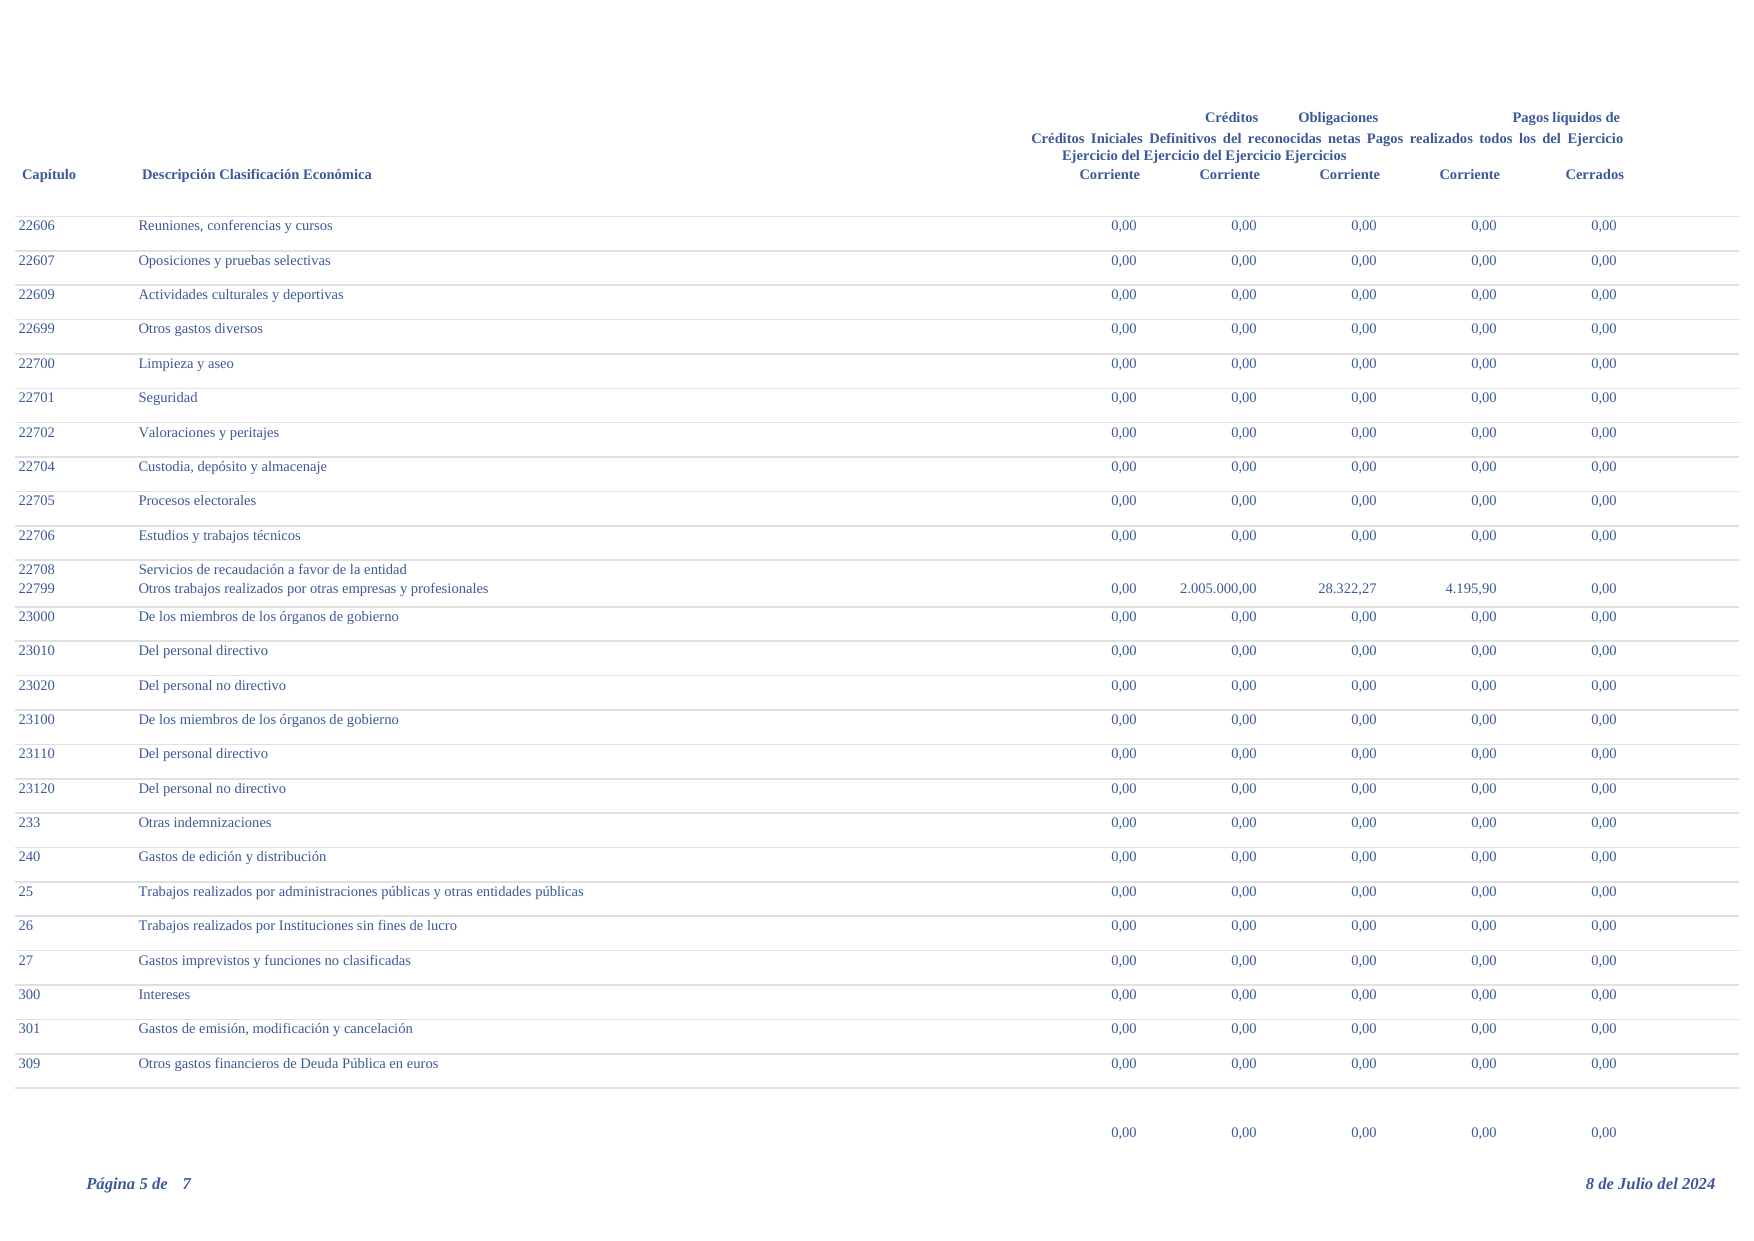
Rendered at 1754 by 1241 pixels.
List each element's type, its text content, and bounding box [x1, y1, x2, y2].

table_cell 23020 [15, 676, 138, 709]
table_cell 0,00 [1591, 917, 1739, 950]
table_cell 0,00 [1325, 217, 1445, 250]
table_cell Del personal no directivo [138, 780, 1111, 812]
table_cell 0,00 [1445, 883, 1591, 915]
table_cell 0,00 [1445, 320, 1591, 353]
table_cell Del personal directivo [138, 745, 1111, 778]
table_cell 0,00 [1318, 951, 1445, 984]
table_cell 0,00 [1205, 458, 1325, 491]
table_cell Trabajos realizados por administraciones públicas y otras entidades públicas [138, 883, 1111, 915]
table_header 2.005.000,00 [1180, 580, 1318, 606]
table_cell 0,00 [1318, 608, 1445, 640]
table_cell 22607 [15, 252, 138, 284]
table_cell De los miembros de los órganos de gobierno [138, 608, 1111, 640]
table_cell 22706 [15, 527, 138, 559]
table_cell Del personal no directivo [138, 676, 1111, 709]
table_cell 0,00 [1111, 711, 1180, 743]
table_cell 0,00 [1180, 883, 1318, 915]
table_cell 0,00 [1445, 1055, 1591, 1087]
table_cell Limpieza y aseo [138, 355, 1111, 387]
table_cell 0,00 [1591, 986, 1739, 1018]
table_cell 0,00 [1445, 608, 1591, 640]
table_cell Otros gastos financieros de Deuda Pública en euros [138, 1055, 1111, 1087]
table_cell 0,00 [1111, 814, 1180, 847]
table_cell 0,00 [1111, 1055, 1180, 1087]
table_cell 22606 [15, 217, 138, 250]
table_cell 0,00 [1325, 458, 1445, 491]
table_cell 0,00 [1111, 608, 1180, 640]
table_cell 240 [15, 848, 138, 881]
table_cell 0,00 [1318, 883, 1445, 915]
table_cell 0,00 [1111, 883, 1180, 915]
table_cell 0,00 [1111, 217, 1205, 250]
table_cell 0,00 [1445, 745, 1591, 778]
table_cell 0,00 [1325, 252, 1445, 284]
table_cell 0,00 [1318, 917, 1445, 950]
table_cell 0,00 [1445, 711, 1591, 743]
table_cell 23000 [15, 608, 138, 640]
table_cell 22701 [15, 389, 138, 422]
table_cell 0,00 [1111, 917, 1180, 950]
table_cell 0,00 [1111, 676, 1180, 709]
table_cell 22699 [15, 320, 138, 353]
table_cell 0,00 [1591, 492, 1739, 525]
table_cell 0,00 [1205, 527, 1325, 559]
table_cell 0,00 [1445, 423, 1591, 456]
table_cell 0,00 [1111, 986, 1180, 1018]
table_cell 0,00 [1205, 217, 1325, 250]
table_cell 0,00 [1591, 458, 1739, 491]
table_cell 0,00 [1318, 642, 1445, 675]
table_cell 23120 [15, 780, 138, 812]
table_cell 0,00 [1445, 848, 1591, 881]
table_cell 0,00 [1325, 355, 1445, 387]
table_cell 27 [15, 951, 138, 984]
table_cell Otros gastos diversos [138, 320, 1111, 353]
table_cell 25 [15, 883, 138, 915]
table_cell 0,00 [1318, 676, 1445, 709]
table_cell Reuniones, conferencias y cursos [138, 217, 1111, 250]
table_cell 0,00 [1111, 458, 1205, 491]
table_cell 0,00 [1445, 951, 1591, 984]
table_cell 0,00 [1318, 814, 1445, 847]
table_cell 0,00 [1325, 320, 1445, 353]
table_cell 0,00 [1180, 848, 1318, 881]
table_header 22799 [15, 580, 138, 606]
table_cell 0,00 [1591, 711, 1739, 743]
table_cell 0,00 [1445, 780, 1591, 812]
table_cell 0,00 [1180, 780, 1318, 812]
table_cell 0,00 [1445, 676, 1591, 709]
table_header 0,00 [1111, 580, 1180, 606]
table_cell 0,00 [1111, 492, 1205, 525]
table_cell 0,00 [1591, 676, 1739, 709]
table_cell 0,00 [1111, 423, 1205, 456]
table_cell De los miembros de los órganos de gobierno [138, 711, 1111, 743]
table_cell 0,00 [1445, 917, 1591, 950]
table_cell 0,00 [1325, 389, 1445, 422]
table_cell 0,00 [1180, 917, 1318, 950]
table_cell 0,00 [1591, 252, 1739, 284]
table_cell Gastos imprevistos y funciones no clasificadas [138, 951, 1111, 984]
table_cell 0,00 [1180, 676, 1318, 709]
table_cell 0,00 [1111, 848, 1180, 881]
table_cell 0,00 [1111, 1020, 1180, 1053]
table_cell 0,00 [1591, 1020, 1739, 1053]
table_cell 22705 [15, 492, 138, 525]
table_cell 0,00 [1111, 389, 1205, 422]
table_cell 22700 [15, 355, 138, 387]
table_cell 0,00 [1591, 217, 1739, 250]
table_cell 301 [15, 1020, 138, 1053]
table_cell 0,00 [1591, 527, 1739, 559]
table_cell 0,00 [1591, 608, 1739, 640]
table_cell 0,00 [1111, 745, 1180, 778]
table_cell 0,00 [1180, 642, 1318, 675]
table_cell 0,00 [1325, 286, 1445, 319]
table_cell 0,00 [1591, 745, 1739, 778]
table_cell Valoraciones y peritajes [138, 423, 1111, 456]
table_cell 0,00 [1591, 423, 1739, 456]
table_cell Oposiciones y pruebas selectivas [138, 252, 1111, 284]
table_cell 23010 [15, 642, 138, 675]
table_cell 0,00 [1180, 1020, 1318, 1053]
table_cell 0,00 [1445, 814, 1591, 847]
table_cell 0,00 [1318, 986, 1445, 1018]
table_cell Intereses [138, 986, 1111, 1018]
table_cell 309 [15, 1055, 138, 1087]
table_header Otros trabajos realizados por otras empresas y profesionales [138, 580, 1111, 606]
table_cell 22702 [15, 423, 138, 456]
table_cell 23100 [15, 711, 138, 743]
table_cell 0,00 [1318, 848, 1445, 881]
table_cell 0,00 [1111, 286, 1205, 319]
table_cell 0,00 [1591, 355, 1739, 387]
table_cell 0,00 [1111, 355, 1205, 387]
table_cell 0,00 [1445, 1020, 1591, 1053]
table_cell 0,00 [1445, 458, 1591, 491]
table_header 28.322,27 [1318, 580, 1445, 606]
table_cell 0,00 [1205, 423, 1325, 456]
table_cell 0,00 [1445, 355, 1591, 387]
table_cell 0,00 [1180, 814, 1318, 847]
table_cell 0,00 [1591, 780, 1739, 812]
table_cell 0,00 [1205, 252, 1325, 284]
table_cell 26 [15, 917, 138, 950]
table_cell 0,00 [1318, 711, 1445, 743]
table_cell 0,00 [1180, 986, 1318, 1018]
table_cell Otras indemnizaciones [138, 814, 1111, 847]
table_cell 0,00 [1318, 1055, 1445, 1087]
table_cell 0,00 [1111, 527, 1205, 559]
table_cell 0,00 [1180, 1055, 1318, 1087]
table_cell 23110 [15, 745, 138, 778]
table_cell 0,00 [1445, 986, 1591, 1018]
table_cell 0,00 [1180, 608, 1318, 640]
table_cell 0,00 [1591, 320, 1739, 353]
table_cell 0,00 [1591, 814, 1739, 847]
table_cell Gastos de edición y distribución [138, 848, 1111, 881]
table_cell 0,00 [1445, 642, 1591, 675]
table_cell 0,00 [1591, 389, 1739, 422]
table_cell Seguridad [138, 389, 1111, 422]
table_cell 0,00 [1205, 492, 1325, 525]
table_cell Gastos de emisión, modificación y cancelación [138, 1020, 1111, 1053]
table_cell 0,00 [1205, 355, 1325, 387]
table_cell Trabajos realizados por Instituciones sin fines de lucro [138, 917, 1111, 950]
table_cell 0,00 [1445, 286, 1591, 319]
table_cell 0,00 [1591, 286, 1739, 319]
table_header 0,00 [1591, 580, 1739, 606]
table_cell Custodia, depósito y almacenaje [138, 458, 1111, 491]
table_cell 0,00 [1111, 780, 1180, 812]
table_cell 0,00 [1205, 320, 1325, 353]
table_cell 0,00 [1445, 252, 1591, 284]
table_cell 0,00 [1591, 642, 1739, 675]
table_cell 0,00 [1318, 745, 1445, 778]
table_cell Actividades culturales y deportivas [138, 286, 1111, 319]
table_cell 0,00 [1111, 642, 1180, 675]
table_cell 300 [15, 986, 138, 1018]
table_cell 22704 [15, 458, 138, 491]
table_cell 0,00 [1445, 217, 1591, 250]
table_cell 0,00 [1111, 951, 1180, 984]
table_cell 0,00 [1111, 320, 1205, 353]
table_cell 0,00 [1445, 389, 1591, 422]
table_cell 0,00 [1205, 286, 1325, 319]
table_cell 0,00 [1180, 951, 1318, 984]
table_cell 0,00 [1318, 780, 1445, 812]
table_cell 0,00 [1325, 423, 1445, 456]
table_cell Estudios y trabajos técnicos [138, 527, 1111, 559]
table_cell Del personal directivo [138, 642, 1111, 675]
text 22708 Servicios de recaudación a favor de la entidad [18, 561, 1616, 578]
table_cell 0,00 [1591, 883, 1739, 915]
table_cell 0,00 [1591, 1055, 1739, 1087]
table_cell 0,00 [1445, 492, 1591, 525]
table_cell 0,00 [1591, 848, 1739, 881]
table_cell 0,00 [1111, 252, 1205, 284]
table_cell 0,00 [1325, 492, 1445, 525]
table_cell 233 [15, 814, 138, 847]
table_cell Procesos electorales [138, 492, 1111, 525]
table_cell 0,00 [1325, 527, 1445, 559]
table_cell 0,00 [1205, 389, 1325, 422]
table_cell 0,00 [1318, 1020, 1445, 1053]
table_cell 0,00 [1180, 711, 1318, 743]
table_cell 22609 [15, 286, 138, 319]
table_header 4.195,90 [1445, 580, 1591, 606]
table_cell 0,00 [1445, 527, 1591, 559]
table_cell 0,00 [1591, 951, 1739, 984]
table_cell 0,00 [1180, 745, 1318, 778]
